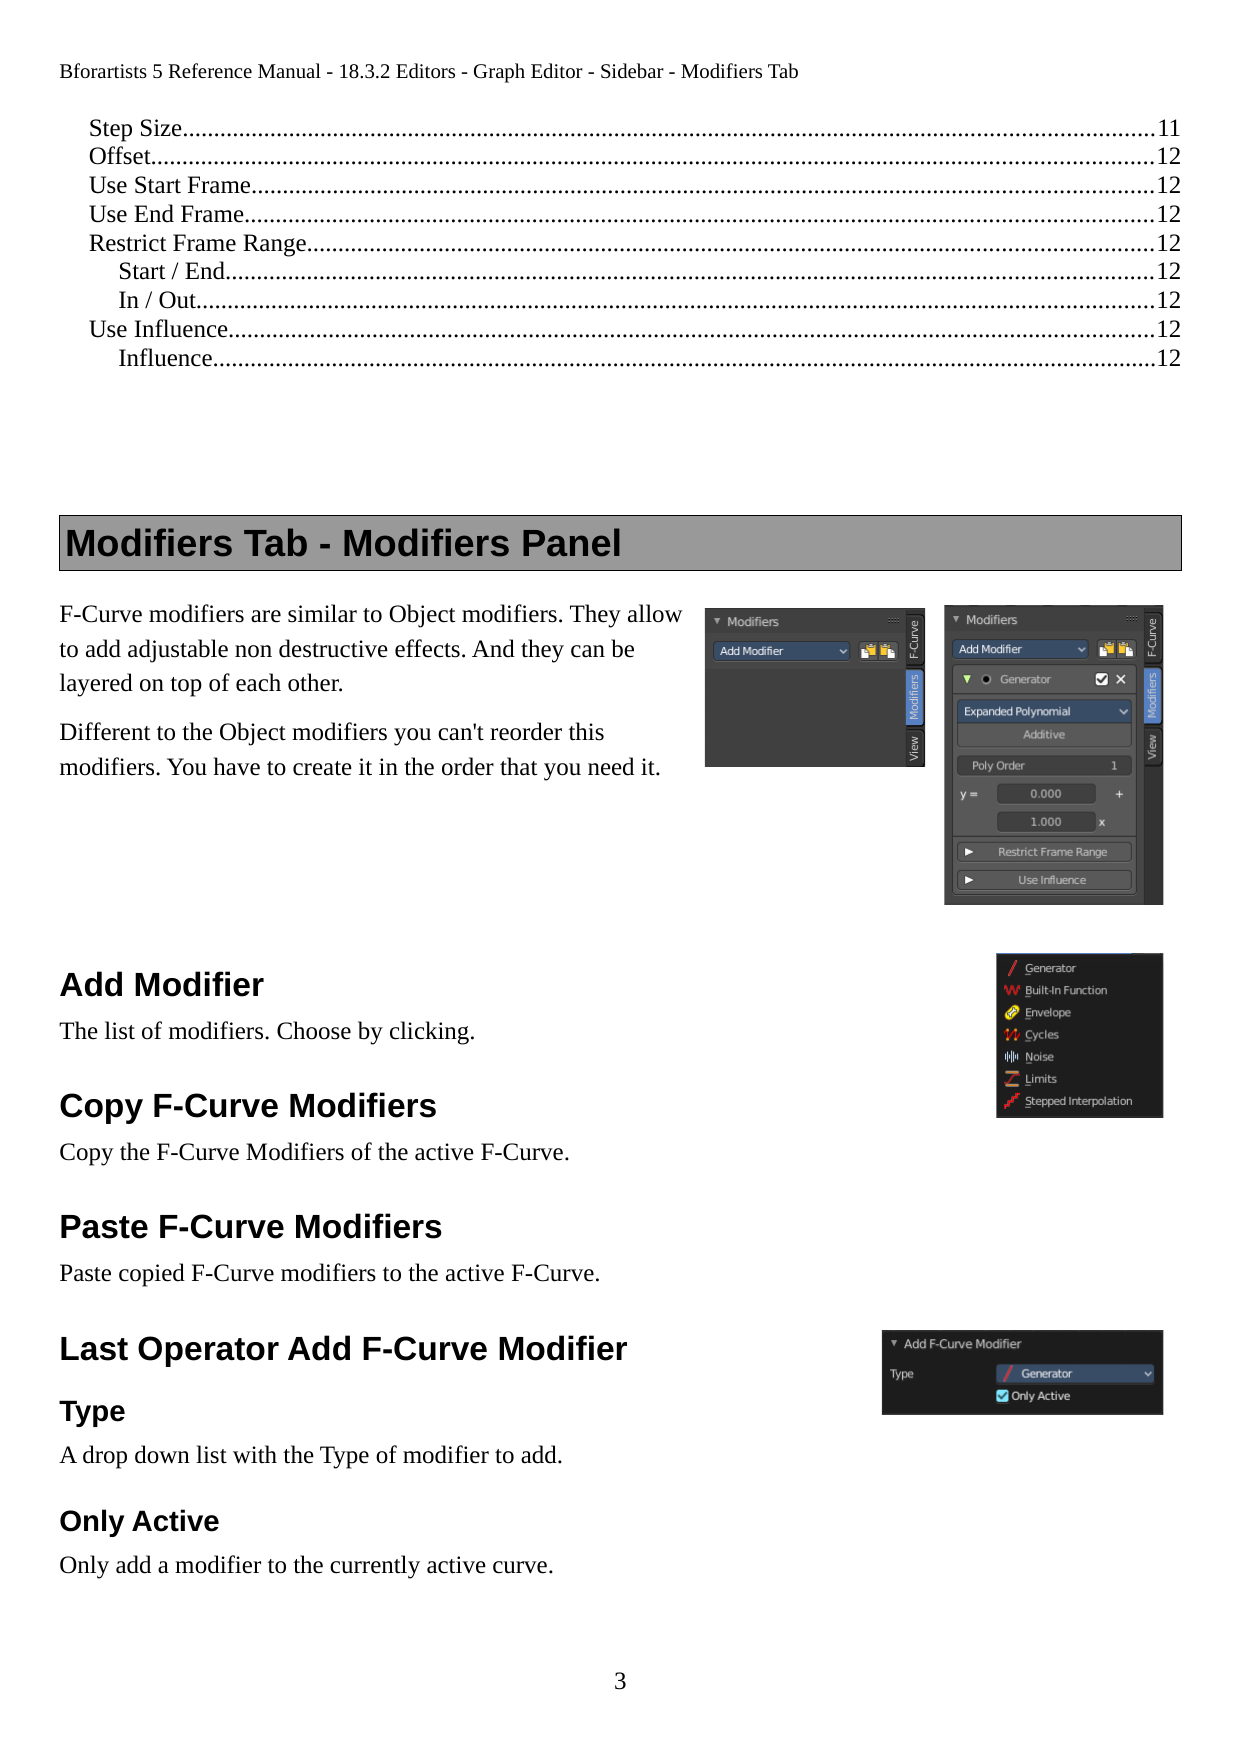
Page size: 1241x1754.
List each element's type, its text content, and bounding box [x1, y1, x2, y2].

text The list of modifiers. Choose by clicking. [59, 1016, 996, 1045]
subtitle Add Modifier [59, 965, 996, 1004]
picture [881, 1330, 1164, 1415]
text Only add a modifier to the currently active curve. [59, 1550, 1181, 1579]
table_header Modifiers Tab - Modifiers Panel [60, 516, 1181, 570]
subtitle [1164, 965, 1181, 1004]
text Step Size 11 [88, 113, 1181, 141]
text Influence 12 [118, 343, 1181, 371]
subtitle Last Operator Add F-Curve Modifier [59, 1328, 1181, 1367]
text Restrict Frame Range 12 [88, 228, 1181, 256]
text In / Out 12 [118, 285, 1181, 314]
text Different to the Object modifiers you can't reorder this modifiers. You have to create it in the order that you need it. [59, 717, 944, 780]
subtitle Type [59, 1394, 1181, 1428]
picture [996, 953, 1164, 1118]
subtitle Paste F-Curve Modifiers [59, 1207, 1181, 1246]
text Offset 12 [88, 141, 1181, 170]
text Use Start Frame 12 [88, 170, 1181, 199]
text Use Influence 12 [88, 314, 1181, 343]
text F-Curve modifiers are similar to Object modifiers. They allow to add adjustable non destructive effects. And they can be layered on top of each other. [59, 599, 1181, 697]
subtitle Copy F-Curve Modifiers [59, 1086, 1181, 1125]
text A drop down list with the Type of modifier to add. [59, 1440, 1181, 1469]
picture [704, 608, 926, 767]
text Copy the F-Curve Modifiers of the active F-Curve. [59, 1137, 1181, 1166]
text Start / End 12 [118, 256, 1181, 285]
text Use End Frame 12 [88, 199, 1181, 228]
picture [944, 605, 1164, 905]
text Paste copied F-Curve modifiers to the active F-Curve. [59, 1258, 1181, 1287]
subtitle Only Active [59, 1504, 1181, 1538]
